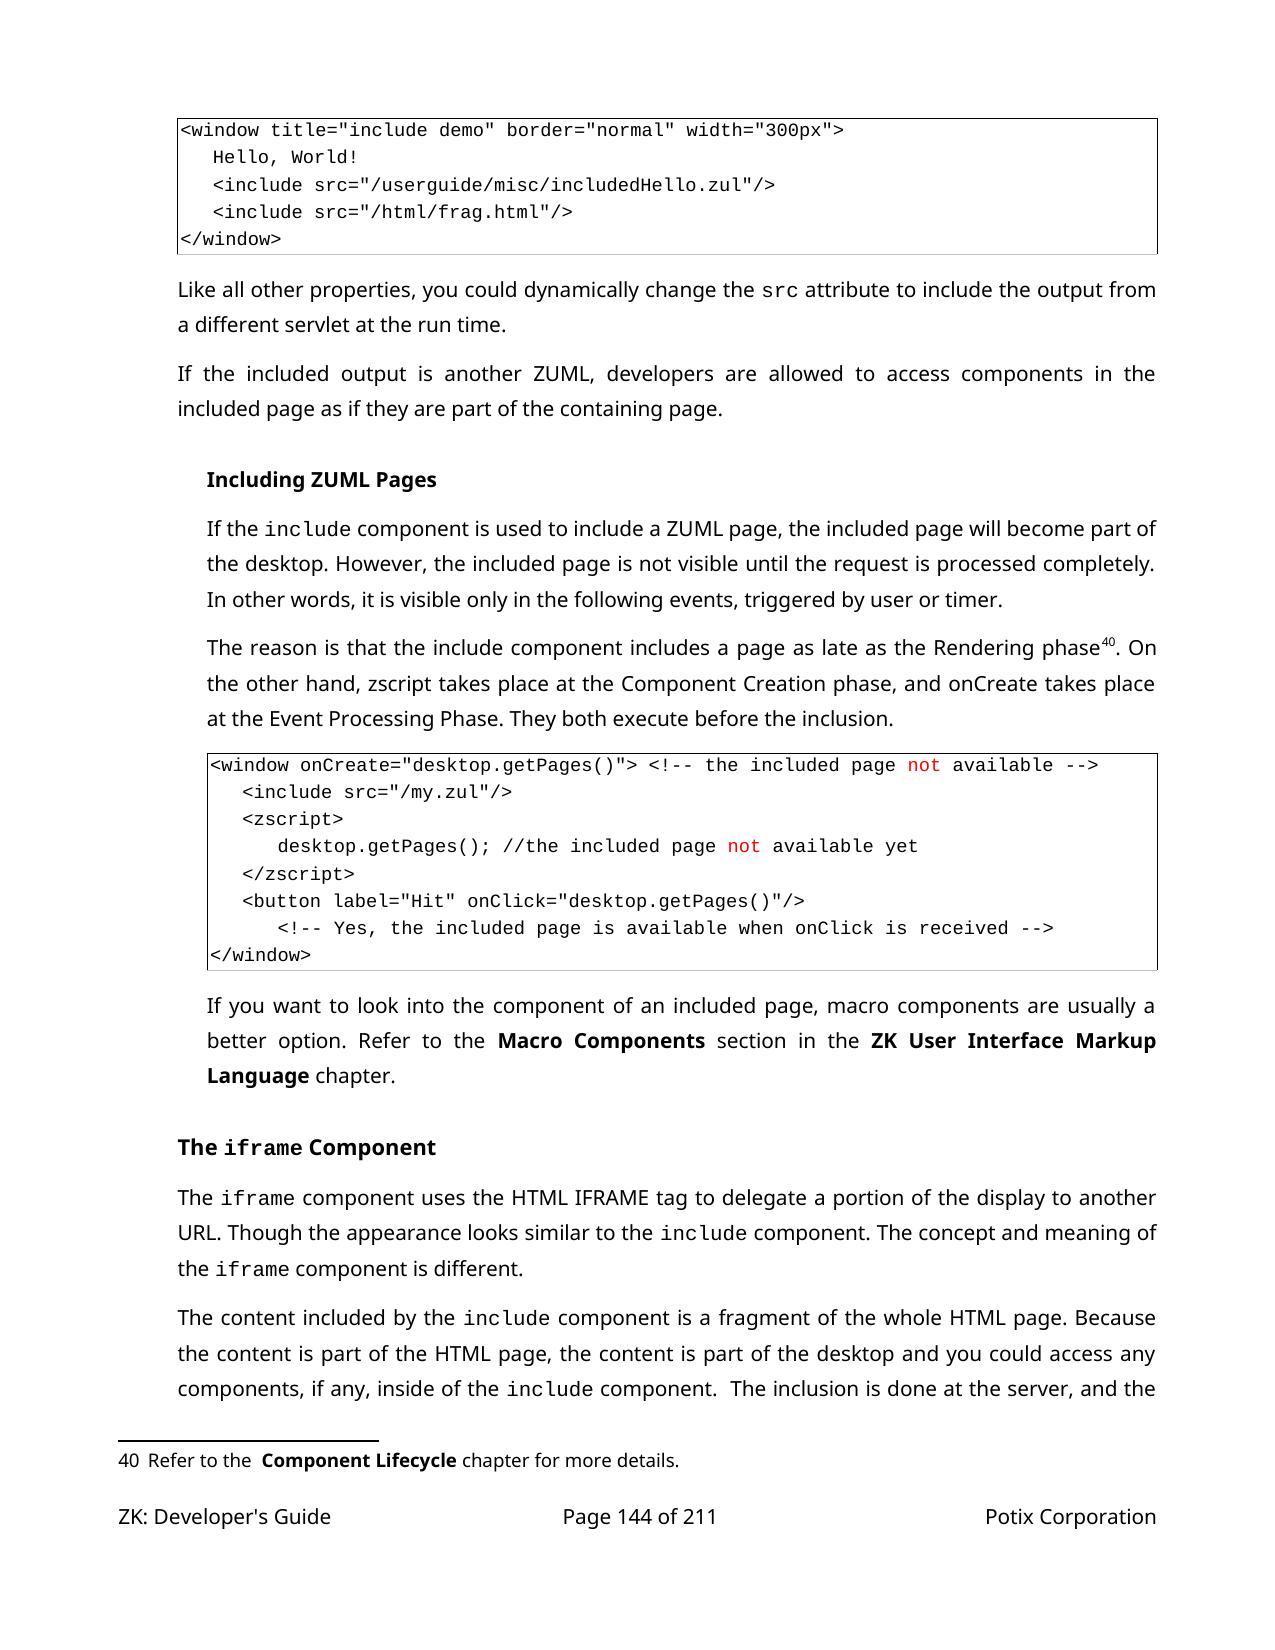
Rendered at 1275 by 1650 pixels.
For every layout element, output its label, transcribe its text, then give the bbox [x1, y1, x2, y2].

text <window title="include demo" border="normal" width="300px"> [178, 119, 1157, 142]
text If the included output is another ZUML, developers are allowed to access components in the included page as if they are part of the containing page. [177, 359, 1157, 423]
text <include src="/my.zul"/> [208, 780, 1157, 804]
text <window onCreate="desktop.getPages()"> <!-- the included page not available --> [208, 754, 1157, 777]
text </zscript> [208, 862, 1157, 886]
text The content included by the include component is a fragment of the whole HTML page. Because the content is part of the HTML page, the content is part of the desktop and you could access any components, if any, inside of the include component. The inclusion is done at the server, and the [177, 1303, 1157, 1402]
text <button label="Hit" onClick="desktop.getPages()"/> [208, 889, 1157, 913]
text </window> [208, 943, 1157, 970]
subtitle The iframe Component [177, 1132, 1157, 1162]
text <zscript> [208, 807, 1157, 831]
text desktop.getPages(); //the included page not available yet [208, 834, 1157, 859]
text If you want to look into the component of an included page, macro components are usually a better option. Refer to the Macro Components section in the ZK User Interface Markup Language chapter. [207, 991, 1157, 1090]
text Like all other properties, you could dynamically change the src attribute to include the output from a different servlet at the run time. [177, 275, 1157, 338]
text The iframe component uses the HTML IFRAME tag to delegate a portion of the display to another URL. Though the appearance looks similar to the include component. The concept and meaning of the iframe component is different. [177, 1183, 1157, 1282]
text If the include component is used to include a ZUML page, the included page will become part of the desktop. However, the included page is not visible until the request is processed completely. In other words, it is visible only in the following events, triggered by user or timer. [207, 514, 1157, 613]
text Refer to the Component Lifecycle chapter for more details. [118, 1447, 1157, 1473]
text <include src="/html/frag.html"/> [178, 200, 1157, 224]
subtitle Including ZUML Pages [207, 465, 1157, 493]
text <!-- Yes, the included page is available when onClick is received --> [208, 916, 1157, 940]
text <include src="/userguide/misc/includedHello.zul"/> [178, 172, 1157, 197]
text </window> [178, 227, 1157, 254]
text Hello, World! [178, 145, 1157, 169]
text The reason is that the include component includes a page as late as the Rendering phase. On the other hand, zscript takes place at the Component Creation phase, and onCreate takes place at the Event Processing Phase. They both execute before the inclusion. [207, 633, 1157, 732]
